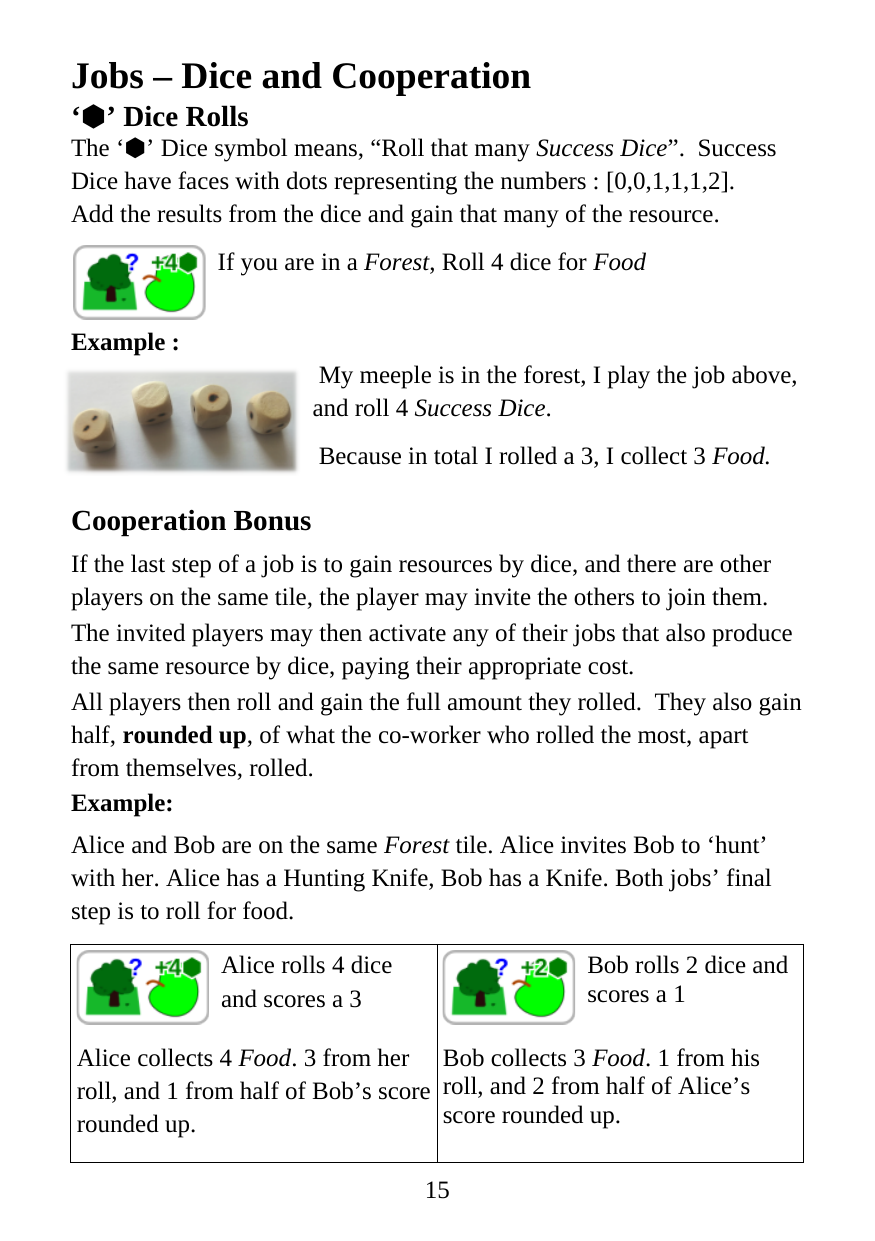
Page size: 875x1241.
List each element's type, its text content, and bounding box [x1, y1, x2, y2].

subtitle Cooperation Bonus [71, 503, 803, 537]
subtitle ‘⬢’ Dice Rolls [71, 99, 803, 132]
picture [442, 950, 576, 1025]
text Alice and Bob are on the same Forest tile. Alice invites Bob to ‘hunt’ with her. Alice has a Hunting Knife, Bob has a Knife. Both jobs’ final step is to roll for food. [71, 830, 803, 925]
text Example : My meeple is in the forest, I play the job above, and roll 4 Success Dice. [71, 327, 803, 422]
picture [73, 245, 206, 320]
text Because in total I rolled a 3, I collect 3 Food. [301, 441, 803, 470]
text The ‘⬢’ Dice symbol means, “Roll that many Success Dice”. Success Dice have faces with dots representing the numbers : [0,0,1,1,1,2]. Add the results from the dice and gain that many of the resource. [71, 133, 803, 228]
picture [76, 950, 209, 1025]
table_cell Alice collects 4 Food. 3 from her roll, and 1 from half of Bob’s score rounded up. [71, 1037, 437, 1162]
text Example: [71, 788, 803, 817]
text The invited players may then activate any of their jobs that also produce the same resource by dice, paying their appropriate cost. [71, 618, 803, 680]
table_header Alice rolls 4 dice and scores a 3 [71, 945, 437, 1037]
picture [63, 367, 301, 476]
text If you are in a Forest, Roll 4 dice for Food [206, 247, 803, 308]
subtitle Jobs – Dice and Cooperation [71, 53, 803, 96]
table_cell Bob collects 3 Food. 1 from his roll, and 2 from half of Alice’s score rounded up. [438, 1037, 803, 1162]
text If the last step of a job is to gain resources by dice, and there are other players on the same tile, the player may invite the others to join them. [71, 549, 803, 611]
text All players then roll and gain the full amount they rolled. They also gain half, rounded up, of what the co-worker who rolled the most, apart from themselves, rolled. [71, 687, 803, 782]
table_header Bob rolls 2 dice and scores a 1 [438, 945, 803, 1037]
